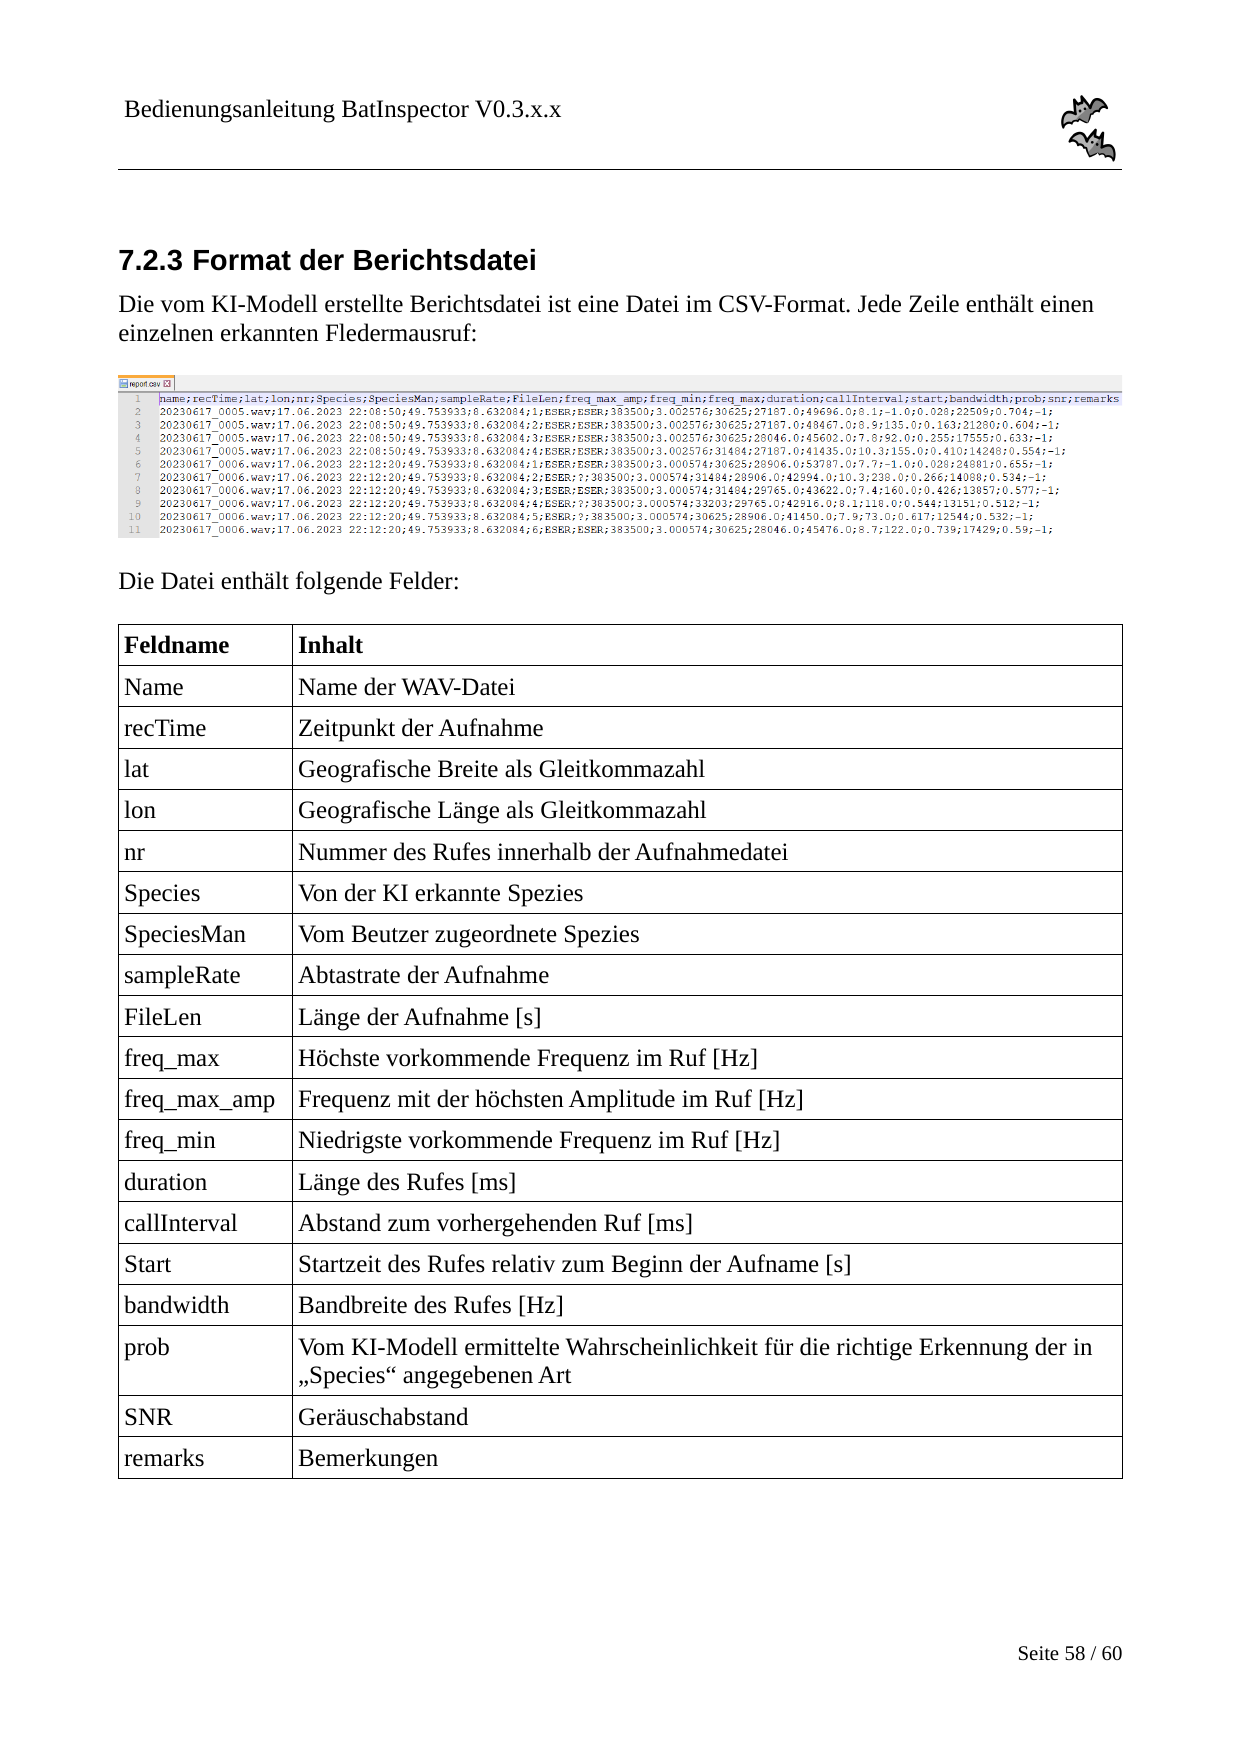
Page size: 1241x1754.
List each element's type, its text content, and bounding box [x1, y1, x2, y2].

table_cell Vom Beutzer zugeordnete Spezies [293, 914, 1122, 954]
table_cell Länge der Aufnahme [s] [293, 996, 1122, 1036]
table_cell Name der WAV-Datei [293, 666, 1122, 706]
table_cell Species [119, 872, 292, 912]
picture [118, 375, 1123, 538]
table_cell freq_max_amp [119, 1079, 292, 1119]
table_cell FileLen [119, 996, 292, 1036]
table_cell Abtastrate der Aufnahme [293, 955, 1122, 995]
table_cell Von der KI erkannte Spezies [293, 872, 1122, 912]
table_cell duration [119, 1161, 292, 1201]
table_cell prob [119, 1326, 292, 1395]
table_cell Geografische Breite als Gleitkommazahl [293, 749, 1122, 789]
table_cell Start [119, 1244, 292, 1284]
text Die Datei enthält folgende Felder: [118, 566, 1122, 595]
subtitle Format der Berichtsdatei [118, 243, 1122, 276]
table_cell Name [119, 666, 292, 706]
table_cell recTime [119, 707, 292, 747]
table_cell callInterval [119, 1202, 292, 1242]
table_cell sampleRate [119, 955, 292, 995]
table_cell bandwidth [119, 1285, 292, 1325]
table_cell Frequenz mit der höchsten Amplitude im Ruf [Hz] [293, 1079, 1122, 1119]
table_cell Zeitpunkt der Aufnahme [293, 707, 1122, 747]
table_cell nr [119, 831, 292, 871]
table_cell Länge des Rufes [ms] [293, 1161, 1122, 1201]
table_cell SNR [119, 1396, 292, 1436]
table_cell lat [119, 749, 292, 789]
table_cell Nummer des Rufes innerhalb der Aufnahmedatei [293, 831, 1122, 871]
table_cell Niedrigste vorkommende Frequenz im Ruf [Hz] [293, 1120, 1122, 1160]
table_cell lon [119, 790, 292, 830]
table_cell Geräuschabstand [293, 1396, 1122, 1436]
table_cell freq_min [119, 1120, 292, 1160]
table_cell Startzeit des Rufes relativ zum Beginn der Aufname [s] [293, 1244, 1122, 1284]
table_cell remarks [119, 1437, 292, 1477]
table_cell Bandbreite des Rufes [Hz] [293, 1285, 1122, 1325]
text Die vom KI-Modell erstellte Berichtsdatei ist eine Datei im CSV-Format. Jede Zeile enthält einen einzelnen erkannten Fledermausruf: [118, 289, 1122, 346]
picture [1057, 95, 1120, 162]
table_cell Abstand zum vorhergehenden Ruf [ms] [293, 1202, 1122, 1242]
table_cell Vom KI-Modell ermittelte Wahrscheinlichkeit für die richtige Erkennung der in „Species“ angegebenen Art [293, 1326, 1122, 1395]
table_cell Bemerkungen [293, 1437, 1122, 1477]
table_cell SpeciesMan [119, 914, 292, 954]
table_header Inhalt [293, 625, 1122, 665]
table_cell Höchste vorkommende Frequenz im Ruf [Hz] [293, 1037, 1122, 1077]
table_header Feldname [119, 625, 292, 665]
table_cell Geografische Länge als Gleitkommazahl [293, 790, 1122, 830]
table_cell freq_max [119, 1037, 292, 1077]
